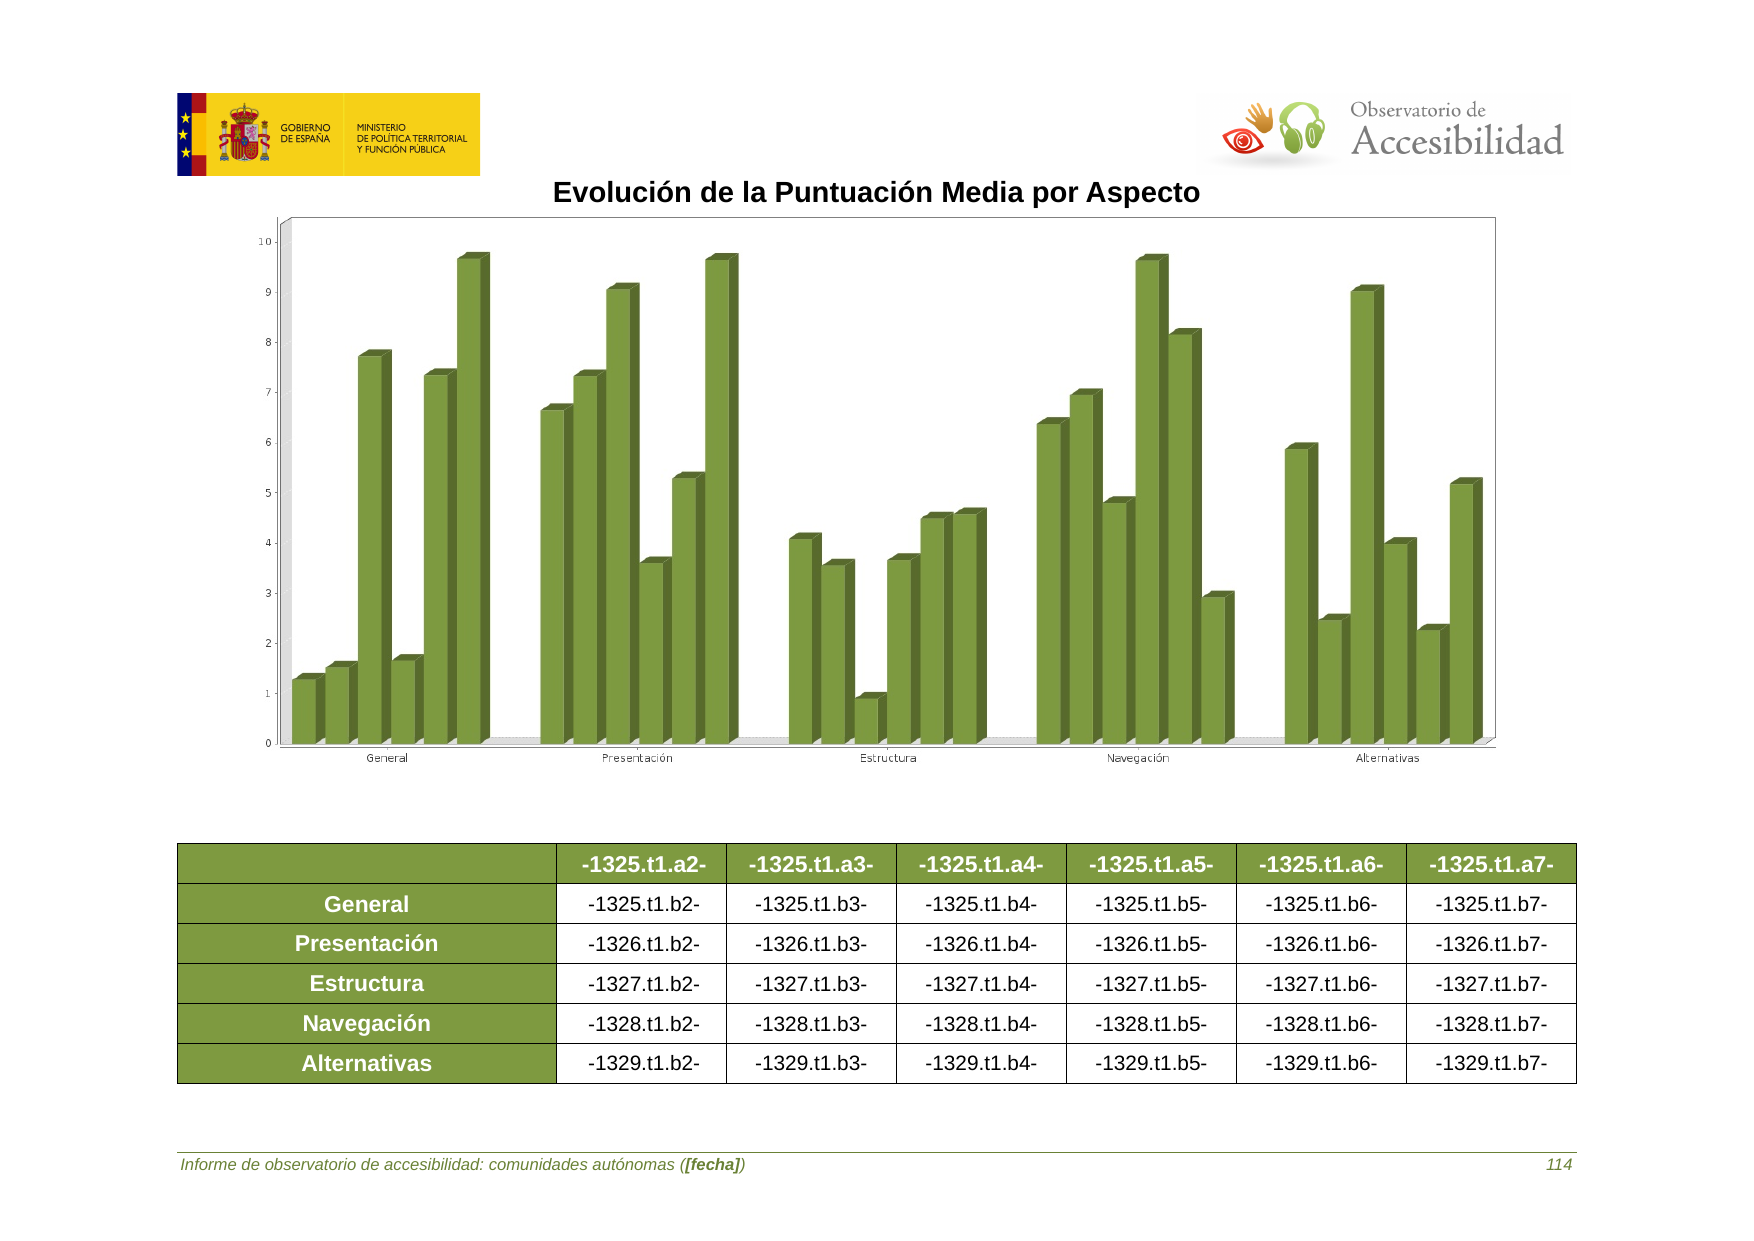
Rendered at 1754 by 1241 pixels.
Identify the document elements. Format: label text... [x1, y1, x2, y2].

table_cell -1328.t1.b7- [1407, 1004, 1576, 1043]
text Evolución de la Puntuación Media por Aspecto [177, 176, 1577, 209]
table_cell -1329.t1.b6- [1237, 1044, 1406, 1083]
table_cell General [178, 884, 556, 923]
table_cell -1328.t1.b3- [727, 1004, 896, 1043]
table_header -1325.t1.a4- [897, 844, 1066, 883]
table_cell -1327.t1.b7- [1407, 964, 1576, 1003]
table_cell -1327.t1.b2- [557, 964, 726, 1003]
picture [1196, 93, 1572, 175]
table_cell -1329.t1.b5- [1067, 1044, 1236, 1083]
table_header -1325.t1.a2- [557, 844, 726, 883]
table_cell -1326.t1.b5- [1067, 924, 1236, 963]
table_cell -1327.t1.b4- [897, 964, 1066, 1003]
table_cell -1327.t1.b5- [1067, 964, 1236, 1003]
table_cell -1328.t1.b2- [557, 1004, 726, 1043]
table_cell -1325.t1.b6- [1237, 884, 1406, 923]
table_cell -1327.t1.b6- [1237, 964, 1406, 1003]
table_cell -1325.t1.b5- [1067, 884, 1236, 923]
table_cell -1328.t1.b6- [1237, 1004, 1406, 1043]
table_header -1325.t1.a7- [1407, 844, 1576, 883]
table_cell -1329.t1.b7- [1407, 1044, 1576, 1083]
table_cell -1325.t1.b3- [727, 884, 896, 923]
table_header -1325.t1.a6- [1237, 844, 1406, 883]
table_cell Alternativas [178, 1044, 556, 1083]
table_cell -1326.t1.b6- [1237, 924, 1406, 963]
table_cell -1327.t1.b3- [727, 964, 896, 1003]
table_cell -1325.t1.b7- [1407, 884, 1576, 923]
table_cell -1326.t1.b2- [557, 924, 726, 963]
table_cell -1328.t1.b5- [1067, 1004, 1236, 1043]
table_cell -1329.t1.b4- [897, 1044, 1066, 1083]
table_cell Presentación [178, 924, 556, 963]
picture [177, 93, 481, 176]
table_cell -1325.t1.b2- [557, 884, 726, 923]
table_cell -1325.t1.b4- [897, 884, 1066, 923]
table_header -1325.t1.a5- [1067, 844, 1236, 883]
table_cell -1326.t1.b4- [897, 924, 1066, 963]
table_header -1325.t1.a3- [727, 844, 896, 883]
table_cell -1328.t1.b4- [897, 1004, 1066, 1043]
picture [249, 209, 1505, 769]
table_header [178, 844, 556, 883]
table_cell Navegación [178, 1004, 556, 1043]
table_cell -1329.t1.b3- [727, 1044, 896, 1083]
table_cell -1326.t1.b3- [727, 924, 896, 963]
table_cell -1326.t1.b7- [1407, 924, 1576, 963]
table_cell -1329.t1.b2- [557, 1044, 726, 1083]
table_cell Estructura [178, 964, 556, 1003]
